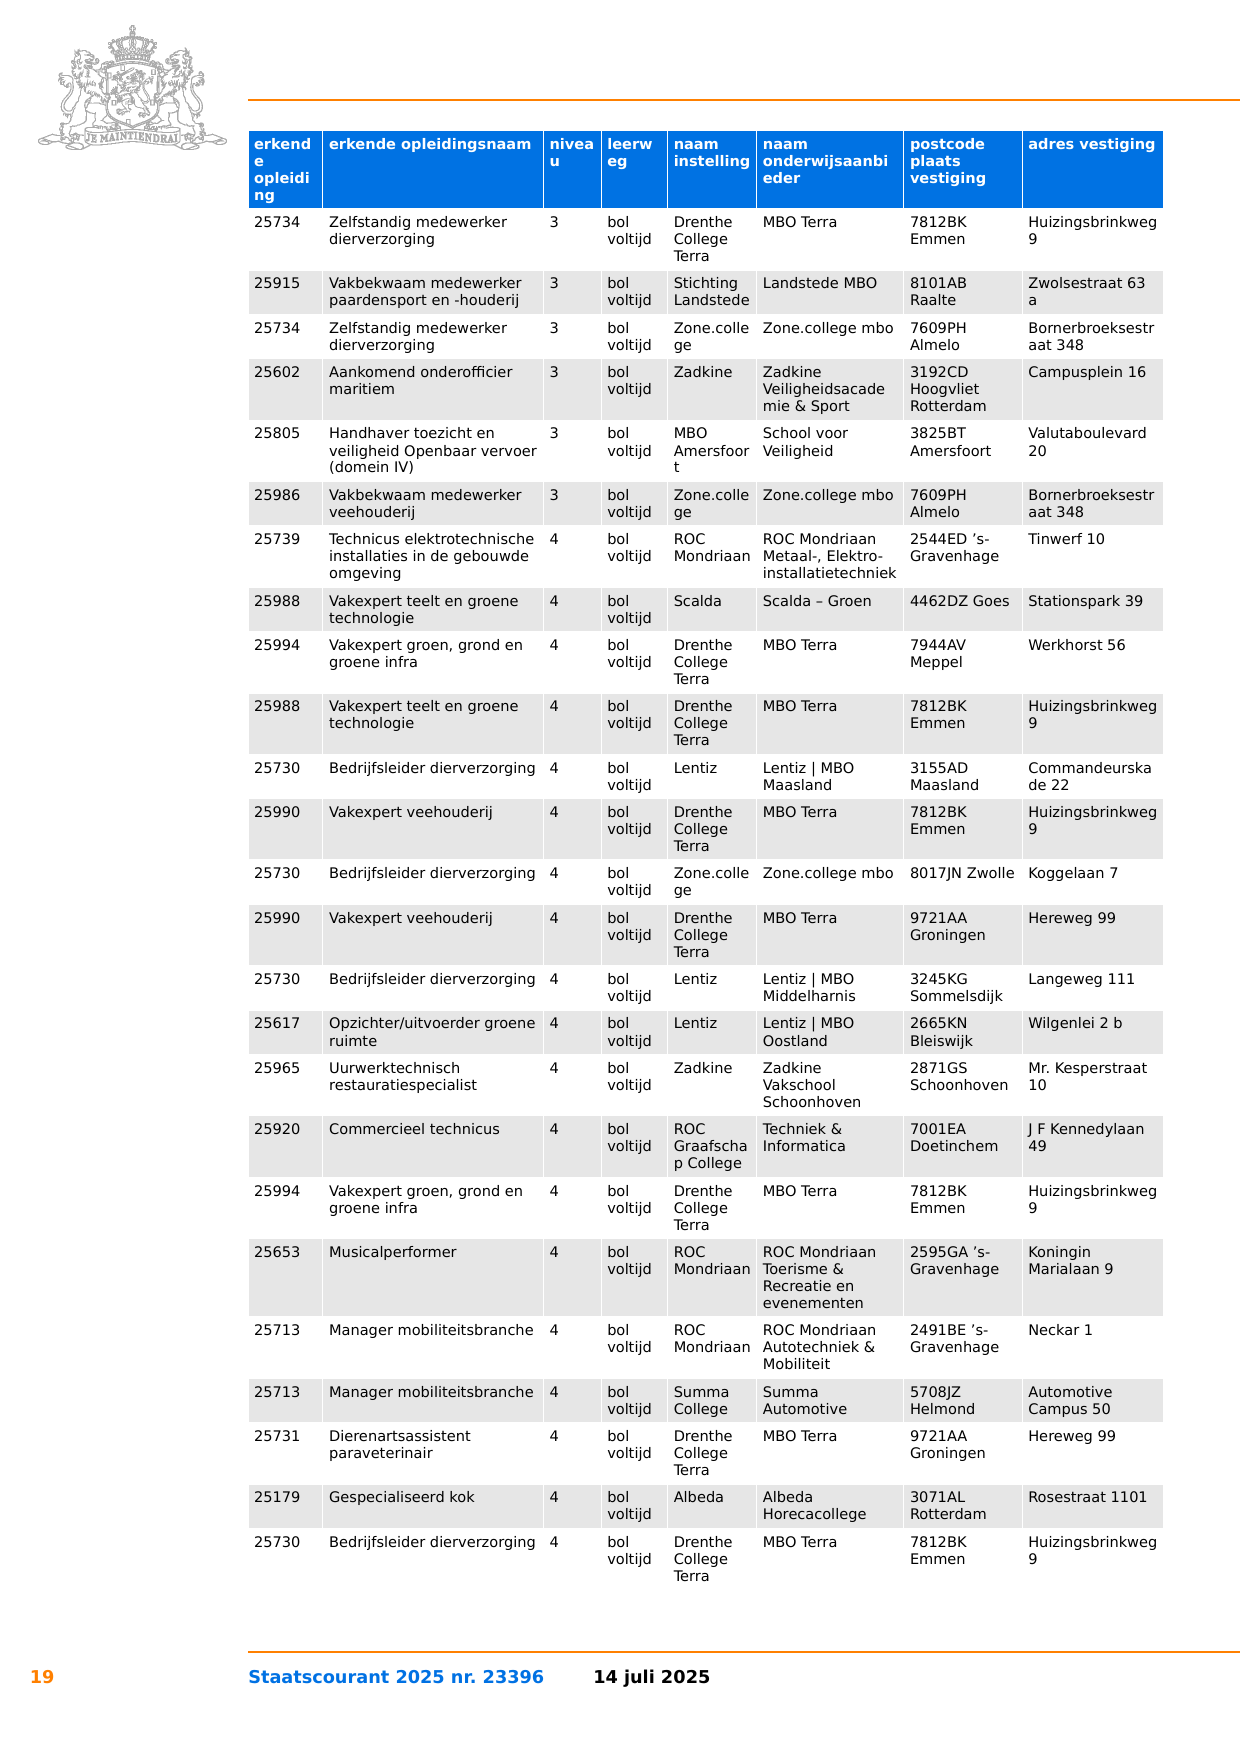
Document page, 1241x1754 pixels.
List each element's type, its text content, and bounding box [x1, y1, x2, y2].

table_cell Zone.college mbo [757, 861, 903, 904]
table_cell MBO Terra [757, 799, 903, 859]
table_cell Technicus elektrotechnische installaties in de gebouwde omgeving [323, 526, 543, 587]
table_cell 3 [544, 315, 601, 358]
table_cell Dierenartsassistent paraveterinair [323, 1423, 543, 1483]
table_cell ROC Mondriaan [668, 1318, 756, 1378]
table_cell 4 [544, 632, 601, 692]
table_cell ROC Mondriaan Toerisme & Recreatie en evenementen [757, 1239, 903, 1316]
table_cell 25988 [249, 694, 322, 754]
table_cell 4 [544, 905, 601, 965]
table_cell bol voltijd [602, 694, 667, 754]
table_cell 8101AB Raalte [904, 271, 1022, 314]
table_cell 25617 [249, 1011, 322, 1054]
table_cell bol voltijd [602, 1116, 667, 1177]
table_cell 25990 [249, 905, 322, 965]
table_cell 25915 [249, 271, 322, 314]
table_cell 25713 [249, 1379, 322, 1422]
table_cell Commandeurskade 22 [1023, 755, 1163, 798]
table_cell bol voltijd [602, 1055, 667, 1115]
table_cell Commercieel technicus [323, 1116, 543, 1177]
table_cell 25730 [249, 755, 322, 798]
table_cell bol voltijd [602, 1318, 667, 1378]
table_cell Hereweg 99 [1023, 1423, 1163, 1483]
table_header erkende opleiding [249, 131, 322, 208]
table_cell Zadkine [668, 359, 756, 420]
table_cell 7812BK Emmen [904, 799, 1022, 859]
table_cell 4 [544, 1055, 601, 1115]
table_cell bol voltijd [602, 966, 667, 1010]
table_cell 4 [544, 966, 601, 1010]
table_cell Automotive Campus 50 [1023, 1379, 1163, 1422]
table_cell 4 [544, 1178, 601, 1238]
table_cell Huizingsbrinkweg 9 [1023, 799, 1163, 859]
table_cell bol voltijd [602, 209, 667, 269]
table_cell ROC Mondriaan Autotechniek & Mobiliteit [757, 1318, 903, 1378]
table_cell bol voltijd [602, 755, 667, 798]
table_cell Lentiz [668, 755, 756, 798]
table_cell Lentiz | MBO Oostland [757, 1011, 903, 1054]
table_cell Huizingsbrinkweg 9 [1023, 1529, 1163, 1589]
table_cell 4 [544, 1423, 601, 1483]
table_cell 4 [544, 799, 601, 859]
table_cell Valutaboulevard 20 [1023, 421, 1163, 481]
table_cell bol voltijd [602, 1011, 667, 1054]
table_cell 4 [544, 1239, 601, 1316]
table_cell Manager mobiliteitsbranche [323, 1379, 543, 1422]
table_cell Vakexpert veehouderij [323, 799, 543, 859]
table_cell bol voltijd [602, 1485, 667, 1528]
table_header erkende opleidingsnaam [323, 131, 543, 208]
table_cell MBO Terra [757, 1529, 903, 1589]
table_cell Lentiz [668, 1011, 756, 1054]
table_cell Rosestraat 1101 [1023, 1485, 1163, 1528]
table_header leerweg [602, 131, 667, 208]
table_cell 4 [544, 861, 601, 904]
table_header niveau [544, 131, 601, 208]
table_cell Bedrijfsleider dierverzorging [323, 966, 543, 1010]
table_cell Zelfstandig medewerker dierverzorging [323, 209, 543, 269]
table_cell Bornerbroeksestraat 348 [1023, 315, 1163, 358]
table_header naam onderwijsaanbieder [757, 131, 903, 208]
table_cell 2871GS Schoonhoven [904, 1055, 1022, 1115]
table_cell 25990 [249, 799, 322, 859]
table_cell Mr. Kesperstraat 10 [1023, 1055, 1163, 1115]
table_cell Vakexpert veehouderij [323, 905, 543, 965]
table_cell 25731 [249, 1423, 322, 1483]
table_cell bol voltijd [602, 482, 667, 525]
table_cell Bornerbroeksestraat 348 [1023, 482, 1163, 525]
table_cell 4 [544, 1485, 601, 1528]
table_cell Zwolsestraat 63 a [1023, 271, 1163, 314]
table_cell 3 [544, 271, 601, 314]
table_cell 9721AA Groningen [904, 1423, 1022, 1483]
table_cell 4 [544, 694, 601, 754]
table_cell Summa College [668, 1379, 756, 1422]
table_cell Drenthe College Terra [668, 1423, 756, 1483]
table_cell bol voltijd [602, 1178, 667, 1238]
table_cell bol voltijd [602, 315, 667, 358]
table_cell 4 [544, 1011, 601, 1054]
table_cell 7944AV Meppel [904, 632, 1022, 692]
table_cell Drenthe College Terra [668, 694, 756, 754]
table_cell 5708JZ Helmond [904, 1379, 1022, 1422]
table_cell 2665KN Bleiswijk [904, 1011, 1022, 1054]
table_cell MBO Terra [757, 1423, 903, 1483]
table_cell bol voltijd [602, 526, 667, 587]
table_cell Lentiz | MBO Maasland [757, 755, 903, 798]
table_cell Lentiz | MBO Middelharnis [757, 966, 903, 1010]
table_cell Zone.college [668, 482, 756, 525]
table_cell MBO Terra [757, 209, 903, 269]
table_cell Handhaver toezicht en veiligheid Openbaar vervoer (domein IV) [323, 421, 543, 481]
table_cell 4 [544, 1318, 601, 1378]
table_cell Zone.college mbo [757, 315, 903, 358]
table_cell 25965 [249, 1055, 322, 1115]
table_cell Landstede MBO [757, 271, 903, 314]
table_cell 25179 [249, 1485, 322, 1528]
table_cell bol voltijd [602, 905, 667, 965]
table_header adres vestiging [1023, 131, 1163, 208]
table_cell 3825BT Amersfoort [904, 421, 1022, 481]
table_cell 8017JN Zwolle [904, 861, 1022, 904]
table_cell bol voltijd [602, 1379, 667, 1422]
table_cell Bedrijfsleider dierverzorging [323, 861, 543, 904]
table_cell Zadkine [668, 1055, 756, 1115]
table_cell 25730 [249, 966, 322, 1010]
table_cell 7812BK Emmen [904, 1178, 1022, 1238]
table_cell Stichting Landstede [668, 271, 756, 314]
table_cell Manager mobiliteitsbranche [323, 1318, 543, 1378]
table_cell School voor Veiligheid [757, 421, 903, 481]
table_cell Scalda [668, 588, 756, 631]
table_cell bol voltijd [602, 1529, 667, 1589]
table_cell 3155AD Maasland [904, 755, 1022, 798]
table_cell 3192CD Hoogvliet Rotterdam [904, 359, 1022, 420]
table_cell 4 [544, 1116, 601, 1177]
table_cell Uurwerktechnisch restauratiespecialist [323, 1055, 543, 1115]
table_cell 3 [544, 482, 601, 525]
table_cell 2491BE ’s-Gravenhage [904, 1318, 1022, 1378]
table_cell MBO Terra [757, 694, 903, 754]
table_cell Drenthe College Terra [668, 1529, 756, 1589]
table_cell 3 [544, 359, 601, 420]
table_cell bol voltijd [602, 1239, 667, 1316]
table_cell 25994 [249, 632, 322, 692]
table_cell Tinwerf 10 [1023, 526, 1163, 587]
table_cell 3 [544, 421, 601, 481]
table_cell Opzichter/uitvoerder groene ruimte [323, 1011, 543, 1054]
table_cell MBO Terra [757, 905, 903, 965]
table_cell MBO Terra [757, 1178, 903, 1238]
table_cell Hereweg 99 [1023, 905, 1163, 965]
table_cell 4 [544, 588, 601, 631]
table_cell Drenthe College Terra [668, 799, 756, 859]
table_cell bol voltijd [602, 632, 667, 692]
table_cell 7609PH Almelo [904, 315, 1022, 358]
table_cell Drenthe College Terra [668, 905, 756, 965]
table_cell Vakbekwaam medewerker paardensport en -houderij [323, 271, 543, 314]
picture [38, 25, 227, 150]
table_cell 3245KG Sommelsdijk [904, 966, 1022, 1010]
table_cell Zelfstandig medewerker dierverzorging [323, 315, 543, 358]
table_header postcode plaats vestiging [904, 131, 1022, 208]
table_cell Zadkine Vakschool Schoonhoven [757, 1055, 903, 1115]
table_cell Huizingsbrinkweg 9 [1023, 209, 1163, 269]
table_cell 4 [544, 755, 601, 798]
table_cell Bedrijfsleider dierverzorging [323, 755, 543, 798]
table_cell Vakexpert teelt en groene technologie [323, 588, 543, 631]
table_cell 25602 [249, 359, 322, 420]
table_cell Albeda [668, 1485, 756, 1528]
table_cell 25713 [249, 1318, 322, 1378]
table_cell Summa Automotive [757, 1379, 903, 1422]
table_cell MBO Amersfoort [668, 421, 756, 481]
table_cell Aankomend onderofficier maritiem [323, 359, 543, 420]
table_cell ROC Graafschap College [668, 1116, 756, 1177]
table_cell bol voltijd [602, 799, 667, 859]
table_cell Huizingsbrinkweg 9 [1023, 694, 1163, 754]
table_cell Albeda Horecacollege [757, 1485, 903, 1528]
table_cell Huizingsbrinkweg 9 [1023, 1178, 1163, 1238]
table_cell 3 [544, 209, 601, 269]
table_cell Vakbekwaam medewerker veehouderij [323, 482, 543, 525]
table_cell Werkhorst 56 [1023, 632, 1163, 692]
table_cell Drenthe College Terra [668, 632, 756, 692]
table_cell Zone.college [668, 861, 756, 904]
table_cell Langeweg 111 [1023, 966, 1163, 1010]
table_cell 2544ED ’s-Gravenhage [904, 526, 1022, 587]
table_cell 25986 [249, 482, 322, 525]
table_cell 25730 [249, 861, 322, 904]
table_cell Scalda – Groen [757, 588, 903, 631]
table_cell bol voltijd [602, 359, 667, 420]
table_cell Musicalperformer [323, 1239, 543, 1316]
table_cell Techniek & Informatica [757, 1116, 903, 1177]
table_cell ROC Mondriaan [668, 526, 756, 587]
table_cell 4462DZ Goes [904, 588, 1022, 631]
table_cell Zadkine Veiligheidsacademie & Sport [757, 359, 903, 420]
table_cell 4 [544, 526, 601, 587]
table_cell 25805 [249, 421, 322, 481]
table_cell MBO Terra [757, 632, 903, 692]
table_cell 25730 [249, 1529, 322, 1589]
table_cell 7812BK Emmen [904, 209, 1022, 269]
table_cell 2595GA ’s-Gravenhage [904, 1239, 1022, 1316]
table_cell Neckar 1 [1023, 1318, 1163, 1378]
table_cell 25920 [249, 1116, 322, 1177]
table_cell 25739 [249, 526, 322, 587]
table_cell 25988 [249, 588, 322, 631]
table_cell 25653 [249, 1239, 322, 1316]
table_cell bol voltijd [602, 421, 667, 481]
table_cell Drenthe College Terra [668, 209, 756, 269]
table_cell Koningin Marialaan 9 [1023, 1239, 1163, 1316]
table_cell Zone.college [668, 315, 756, 358]
table_cell J F Kennedylaan 49 [1023, 1116, 1163, 1177]
table_cell 4 [544, 1379, 601, 1422]
table_cell 25994 [249, 1178, 322, 1238]
table_cell 25734 [249, 315, 322, 358]
table_cell Drenthe College Terra [668, 1178, 756, 1238]
table_cell Zone.college mbo [757, 482, 903, 525]
table_cell Lentiz [668, 966, 756, 1010]
table_cell Vakexpert groen, grond en groene infra [323, 1178, 543, 1238]
table_cell 25734 [249, 209, 322, 269]
table_cell ROC Mondriaan [668, 1239, 756, 1316]
table_cell 7001EA Doetinchem [904, 1116, 1022, 1177]
table_cell 7609PH Almelo [904, 482, 1022, 525]
table_cell Koggelaan 7 [1023, 861, 1163, 904]
table_cell Vakexpert groen, grond en groene infra [323, 632, 543, 692]
table_cell Bedrijfsleider dierverzorging [323, 1529, 543, 1589]
table_cell bol voltijd [602, 271, 667, 314]
table_header naam instelling [668, 131, 756, 208]
table_cell bol voltijd [602, 588, 667, 631]
table_cell 4 [544, 1529, 601, 1589]
table_cell 3071AL Rotterdam [904, 1485, 1022, 1528]
table_cell Stationspark 39 [1023, 588, 1163, 631]
table_cell ROC Mondriaan Metaal-, Elektro-installatietechniek [757, 526, 903, 587]
table_cell Campusplein 16 [1023, 359, 1163, 420]
table_cell Vakexpert teelt en groene technologie [323, 694, 543, 754]
table_cell 7812BK Emmen [904, 1529, 1022, 1589]
table_cell 9721AA Groningen [904, 905, 1022, 965]
table_cell Wilgenlei 2 b [1023, 1011, 1163, 1054]
table_cell bol voltijd [602, 861, 667, 904]
table_cell bol voltijd [602, 1423, 667, 1483]
table_cell Gespecialiseerd kok [323, 1485, 543, 1528]
table_cell 7812BK Emmen [904, 694, 1022, 754]
